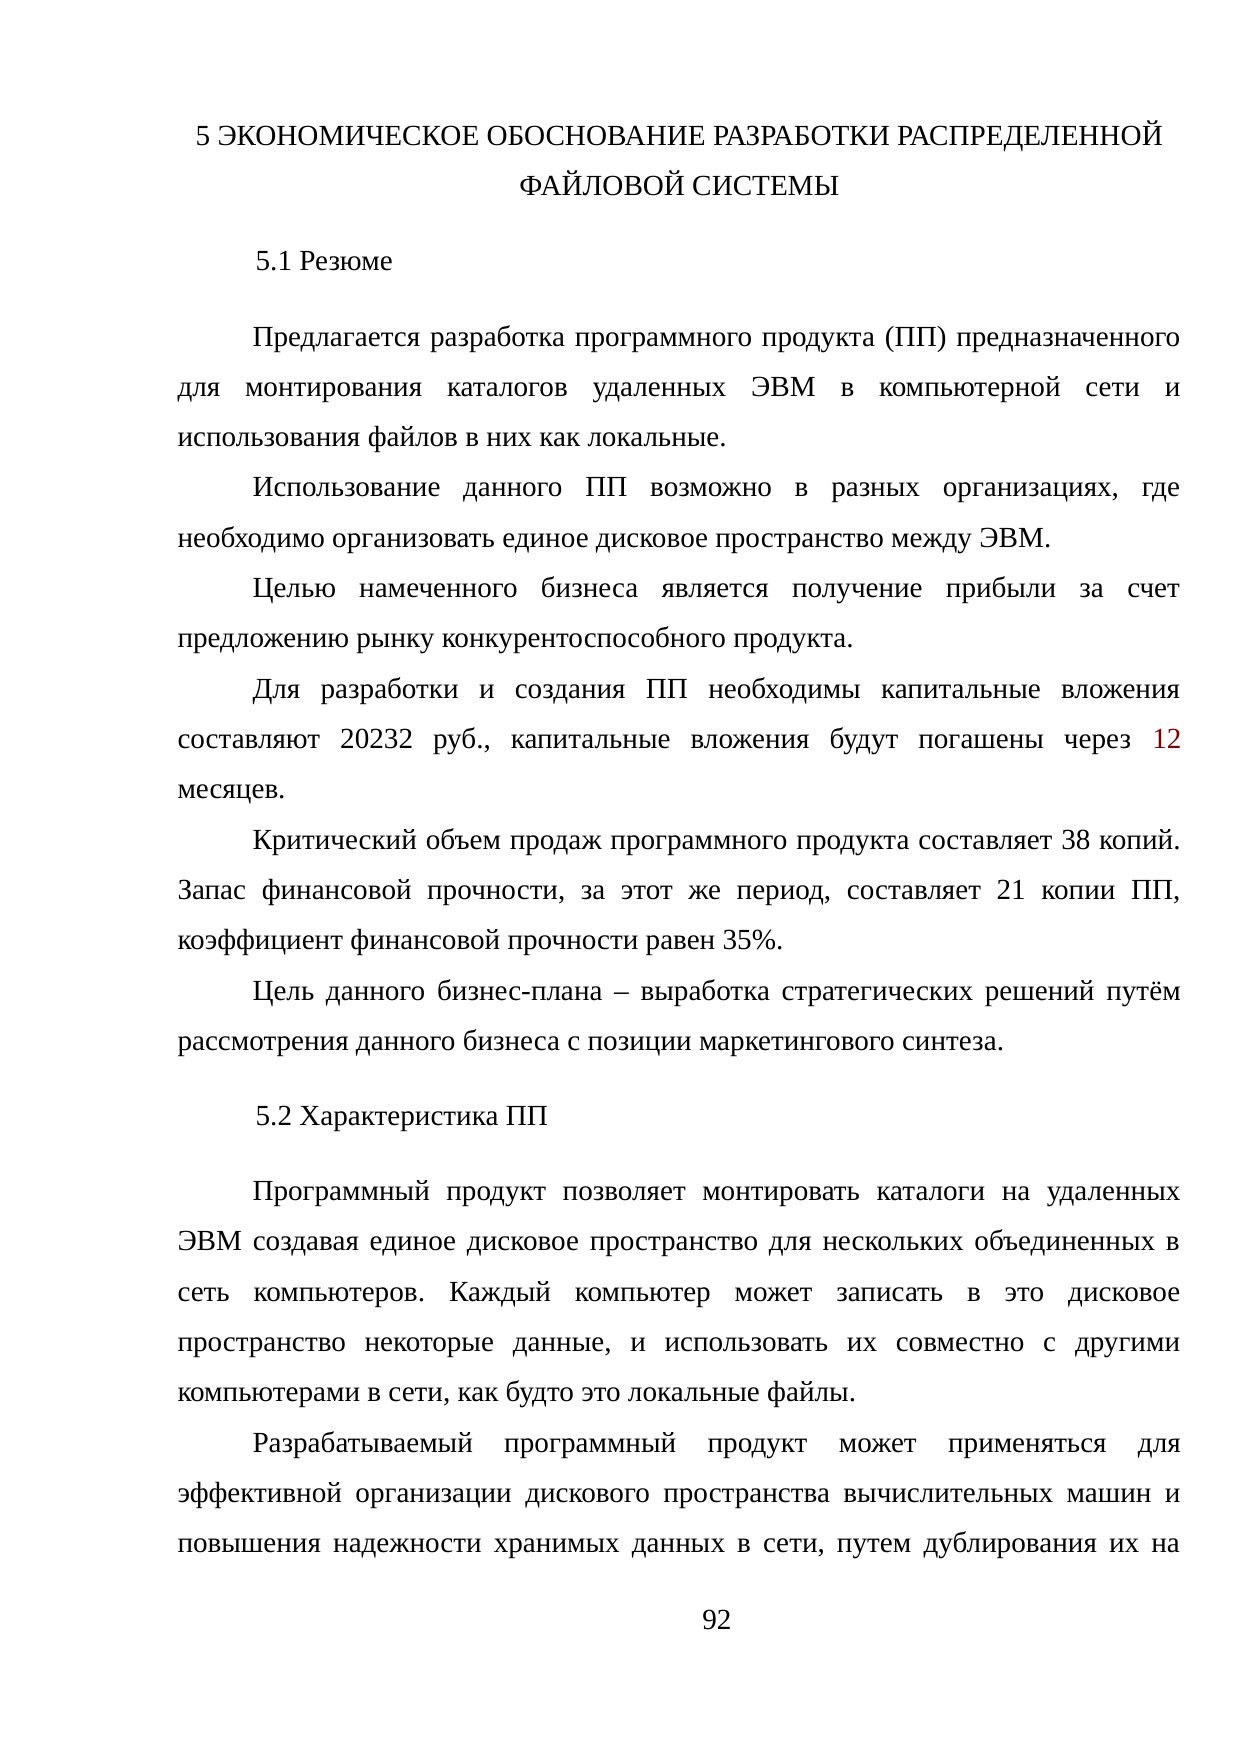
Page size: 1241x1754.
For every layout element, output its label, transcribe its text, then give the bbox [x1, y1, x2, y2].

text Программный продукт позволяет монтировать каталоги на удаленных ЭВМ создавая единое дисковое пространство для нескольких объединенных в сеть компьютеров. Каждый компьютер может записать в это дисковое пространство некоторые данные, и использовать их совместно с другими компьютерами в сети, как будто это локальные файлы. [177, 1173, 1181, 1408]
text Разрабатываемый программный продукт может применяться для эффективной организации дискового пространства вычислительных машин и повышения надежности хранимых данных в сети, путем дублирования их на [177, 1425, 1181, 1559]
text Целью намеченного бизнеса является получение прибыли за счет предложению рынку конкурентоспособного продукта. [177, 570, 1181, 654]
text Цель данного бизнес-плана – выработка стратегических решений путём рассмотрения данного бизнеса с позиции маркетингового синтеза. [177, 973, 1181, 1057]
text Для разработки и создания ПП необходимы капитальные вложения составляют 20232 руб., капитальные вложения будут погашены через 12 месяцев. [177, 671, 1181, 805]
subtitle Экономическое обоснование разработки распределенной файловой системы [177, 118, 1181, 202]
text Предлагается разработка программного продукта (ПП) предназначенного для монтирования каталогов удаленных ЭВМ в компьютерной сети и использования файлов в них как локальные. [177, 319, 1181, 453]
subtitle Резюме [248, 243, 1181, 277]
subtitle Характеристика ПП [248, 1098, 1181, 1132]
text Использование данного ПП возможно в разных организациях, где необходимо организовать единое дисковое пространство между ЭВМ. [177, 469, 1181, 553]
text Критический объем продаж программного продукта составляет 38 копий. Запас финансовой прочности, за этот же период, составляет 21 копии ПП, коэффициент финансовой прочности равен 35%. [177, 822, 1181, 956]
